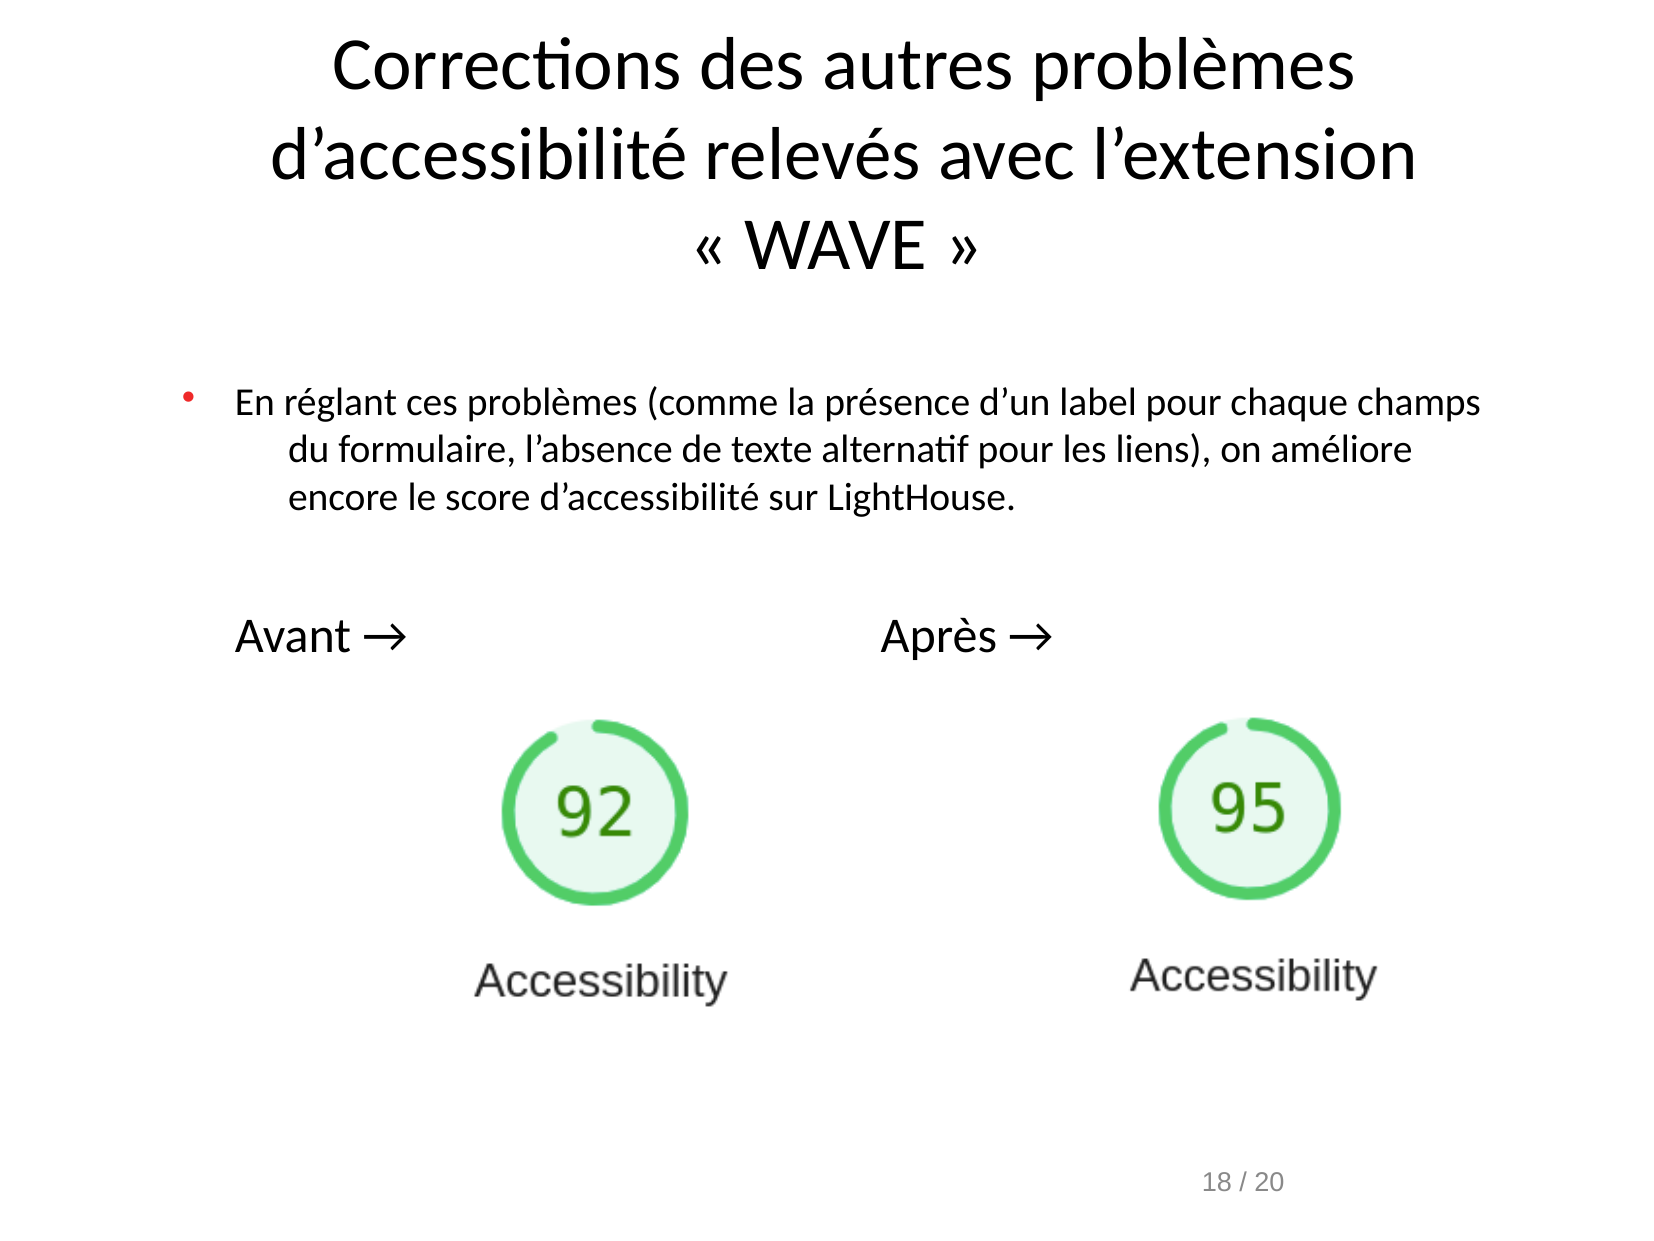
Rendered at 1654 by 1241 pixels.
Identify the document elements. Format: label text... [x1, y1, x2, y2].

picture [448, 699, 745, 1028]
picture [1110, 705, 1400, 1016]
title Corrections des autres problèmes d’accessibilité relevés avec l’extension « WAVE » [118, 0, 1571, 314]
text_box 12 / 20 [1185, 1149, 1572, 1216]
list En réglant ces problèmes (comme la présence d’un label pour chaque champs du formulaire, l’absence de texte alternatif pour les liens), on améliore encore le score d’accessibilité sur LightHouse. Avant → Après → [129, 367, 1548, 1087]
